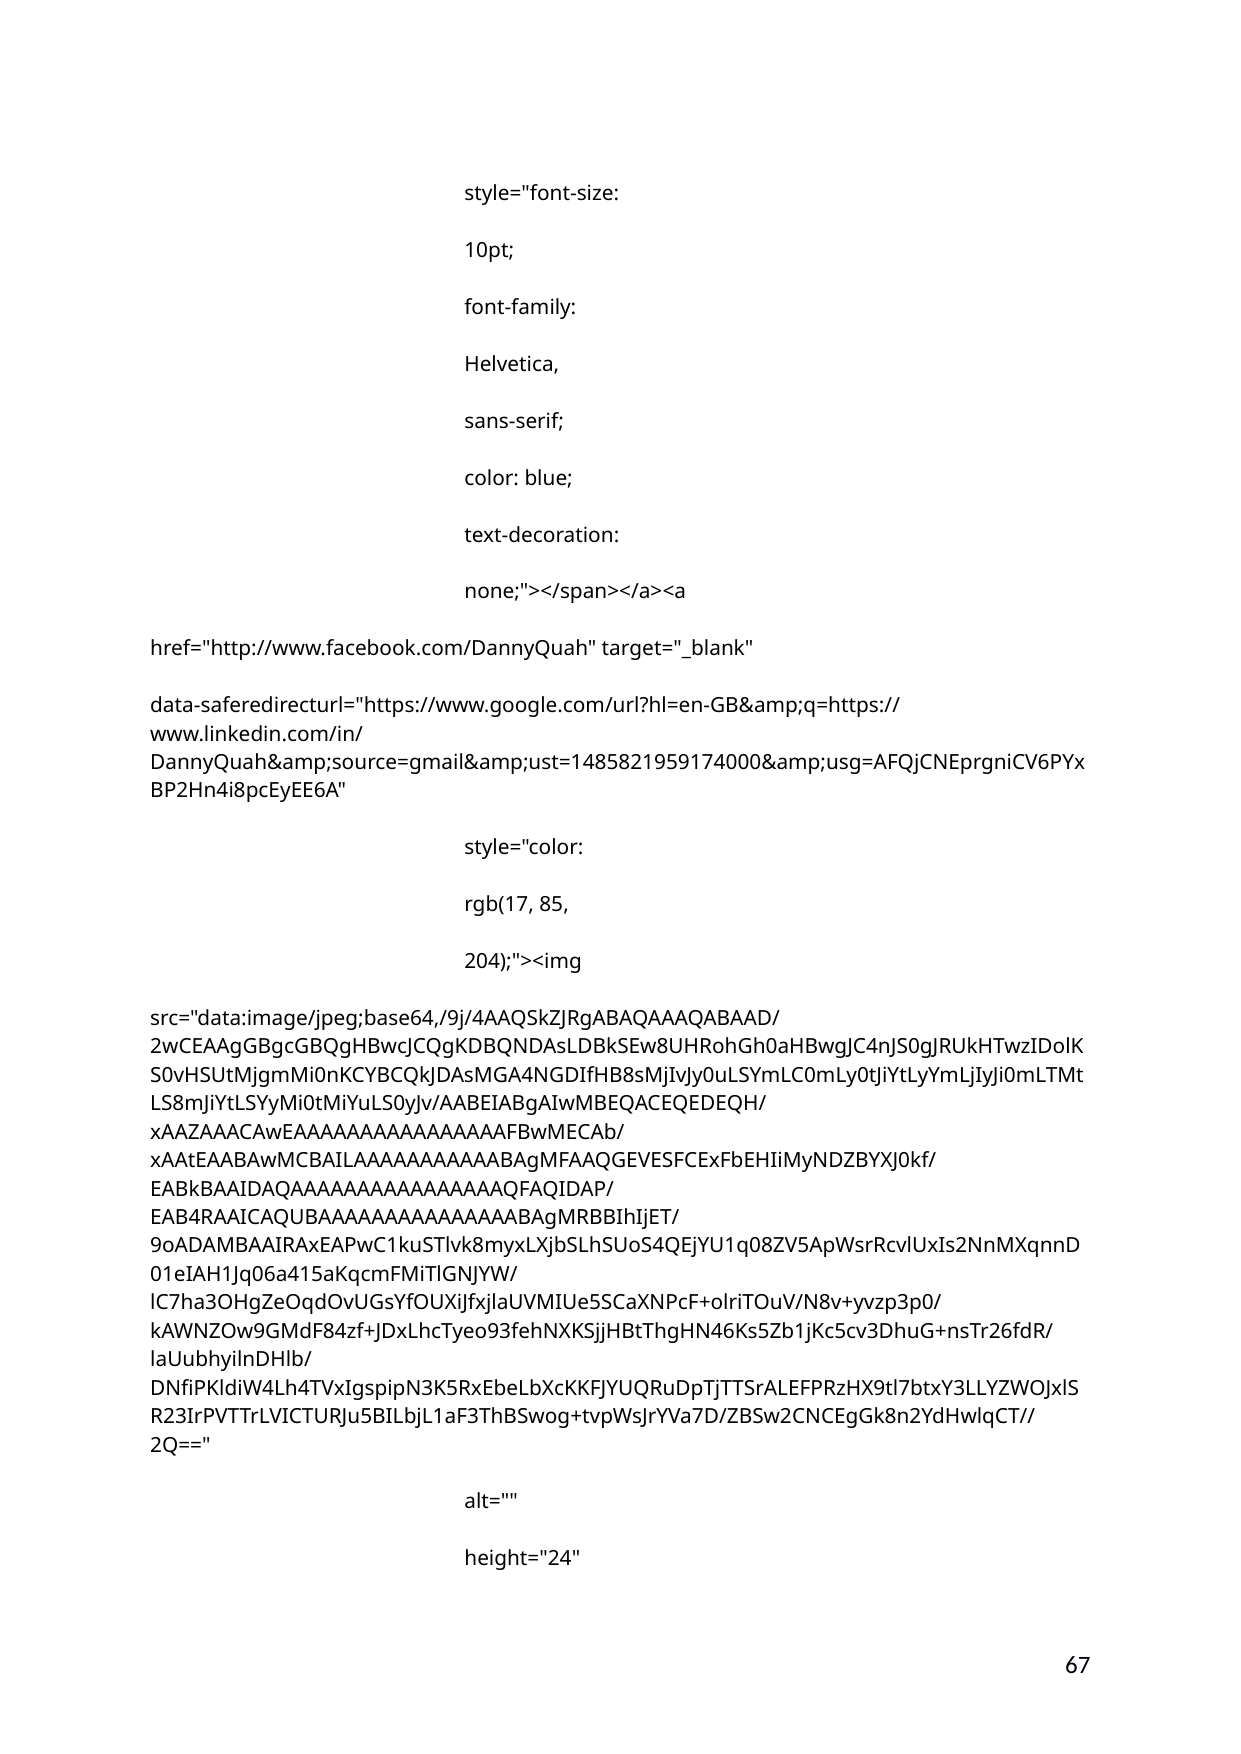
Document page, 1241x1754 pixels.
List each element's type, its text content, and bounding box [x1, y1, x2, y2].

text 10pt; [150, 235, 1090, 264]
text height="24" [150, 1543, 1090, 1572]
text Helvetica, [150, 349, 1090, 377]
text src="data:image/jpeg;base64,/9j/4AAQSkZJRgABAQAAAQABAAD/2wCEAAgGBgcGBQgHBwcJCQgKDBQNDAsLDBkSEw8UHRohGh0aHBwgJC4nJS0gJRUkHTwzIDolKS0vHSUtMjgmMi0nKCYBCQkJDAsMGA4NGDIfHB8sMjIvJy0uLSYmLC0mLy0tJiYtLyYmLjIyJi0mLTMtLS8mJiYtLSYyMi0tMiYuLS0yJv/AABEIABgAIwMBEQACEQEDEQH/xAAZAAACAwEAAAAAAAAAAAAAAAAFBwMECAb/xAAtEAABAwMCBAILAAAAAAAAAAABAgMFAAQGEVESFCExFbEHIiMyNDZBYXJ0kf/EABkBAAIDAQAAAAAAAAAAAAAAAAQFAQIDAP/EAB4RAAICAQUBAAAAAAAAAAAAAAABAgMRBBIhIjET/9oADAMBAAIRAxEAPwC1kuSTlvk8myxLXjbSLhSUoS4QEjYU1q08ZV5ApWsrRcvlUxIs2NnMXqnnD01eIAH1Jq06a415aKqcmFMiTlGNJYW/lC7ha3OHgZeOqdOvUGsYfOUXiJfxjlaUVMIUe5SCaXNPcF+olriTOuV/N8v+yvzp3p0/kAWNZOw9GMdF84zf+JDxLhcTyeo93fehNXKSjjHBtThgHN46Ks5Zb1jKc5cv3DhuG+nsTr26fdR/laUubhyilnDHlb/DNfiPKldiW4Lh4TVxIgspipN3K5RxEbeLbXcKKFJYUQRuDpTjTTSrALEFPRzHX9tl7btxY3LLYZWOJxlSR23IrPVTTrLVICTURJu5BILbjL1aF3ThBSwog+tvpWsJrYVa7D/ZBSw2CNCEgGk8n2YdHwlqCT//2Q==" [150, 1003, 1090, 1458]
text none;"></span></a><a [150, 577, 1090, 605]
text 204);"><img [150, 946, 1090, 975]
text style="font-size: [150, 178, 1090, 207]
text data-saferedirecturl="https://www.google.com/url?hl=en-GB&amp;q=https://www.linkedin.com/in/DannyQuah&amp;source=gmail&amp;ust=1485821959174000&amp;usg=AFQjCNEprgniCV6PYxBP2Hn4i8pcEyEE6A" [150, 690, 1090, 804]
text text-decoration: [150, 520, 1090, 548]
text sans-serif; [150, 406, 1090, 434]
text alt="" [150, 1487, 1090, 1515]
text font-family: [150, 292, 1090, 321]
text href="http://www.facebook.com/DannyQuah" target="_blank" [150, 633, 1090, 662]
text color: blue; [150, 463, 1090, 491]
text rgb(17, 85, [150, 889, 1090, 918]
text style="color: [150, 832, 1090, 861]
